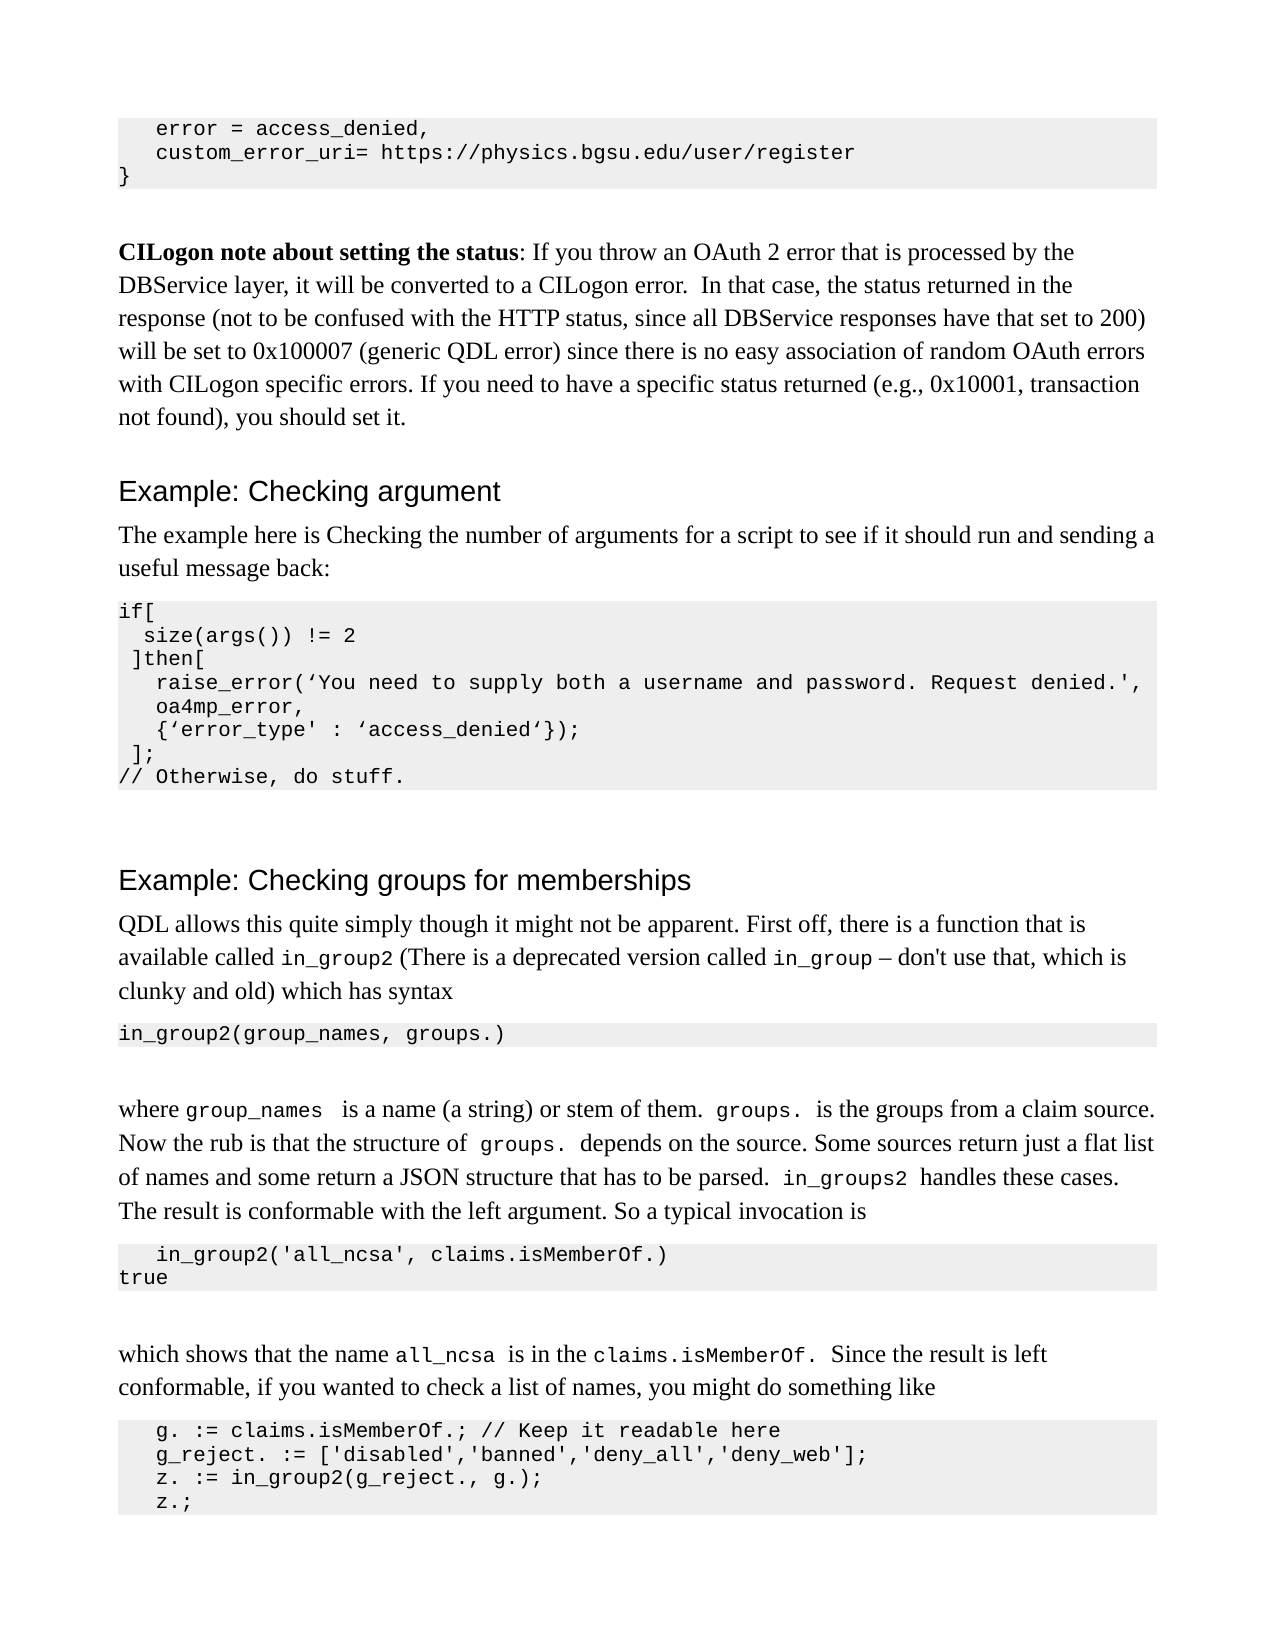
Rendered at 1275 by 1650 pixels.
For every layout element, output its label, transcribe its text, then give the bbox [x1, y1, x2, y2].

text {‘error_type' : ‘access_denied‘}); [118, 719, 1157, 743]
subtitle Example: Checking argument [118, 474, 1157, 508]
text ]then[ [118, 648, 1157, 672]
text if[ [118, 601, 1157, 625]
text z. := in_group2(g_reject., g.); [118, 1467, 1157, 1491]
text The example here is Checking the number of arguments for a script to see if it should run and sending a useful message back: [118, 520, 1157, 582]
text error = access_denied, [118, 118, 1157, 142]
text where group_names is a name (a string) or stem of them. groups. is the groups from a claim source. Now the rub is that the structure of groups. depends on the source. Some sources return just a flat list of names and some return a JSON structure that has to be parsed. in_groups2 handles these cases. The result is conformable with the left argument. So a typical invocation is [118, 1094, 1157, 1225]
text // Otherwise, do stuff. [118, 767, 1157, 790]
text QDL allows this quite simply though it might not be apparent. First off, there is a function that is available called in_group2 (There is a deprecated version called in_group – don't use that, which is clunky and old) which has syntax [118, 909, 1157, 1004]
text CILogon note about setting the status: If you throw an OAuth 2 error that is processed by the DBService layer, it will be converted to a CILogon error. In that case, the status returned in the response (not to be confused with the HTTP status, since all DBService responses have that set to 200) will be set to 0x100007 (generic QDL error) since there is no easy association of random OAuth errors with CILogon specific errors. If you need to have a specific status returned (e.g., 0x10001, transaction not found), you should set it. [118, 237, 1157, 431]
text true [118, 1267, 1157, 1291]
text size(args()) != 2 [118, 625, 1157, 648]
subtitle Example: Checking groups for memberships [118, 863, 1157, 896]
text } [118, 165, 1157, 189]
text g. := claims.isMemberOf.; // Keep it readable here [118, 1420, 1157, 1444]
text which shows that the name all_ncsa is in the claims.isMemberOf. Since the result is left conformable, if you wanted to check a list of names, you might do something like [118, 1339, 1157, 1401]
text in_group2(group_names, groups.) [118, 1023, 1157, 1047]
text oa4mp_error, [118, 696, 1157, 719]
text g_reject. := ['disabled','banned','deny_all','deny_web']; [118, 1444, 1157, 1467]
text raise_error(‘You need to supply both a username and password. Request denied.', [118, 672, 1157, 696]
text in_group2('all_ncsa', claims.isMemberOf.) [118, 1244, 1157, 1267]
text z.; [118, 1491, 1157, 1515]
text ]; [118, 743, 1157, 767]
text custom_error_uri= https://physics.bgsu.edu/user/register [118, 142, 1157, 165]
